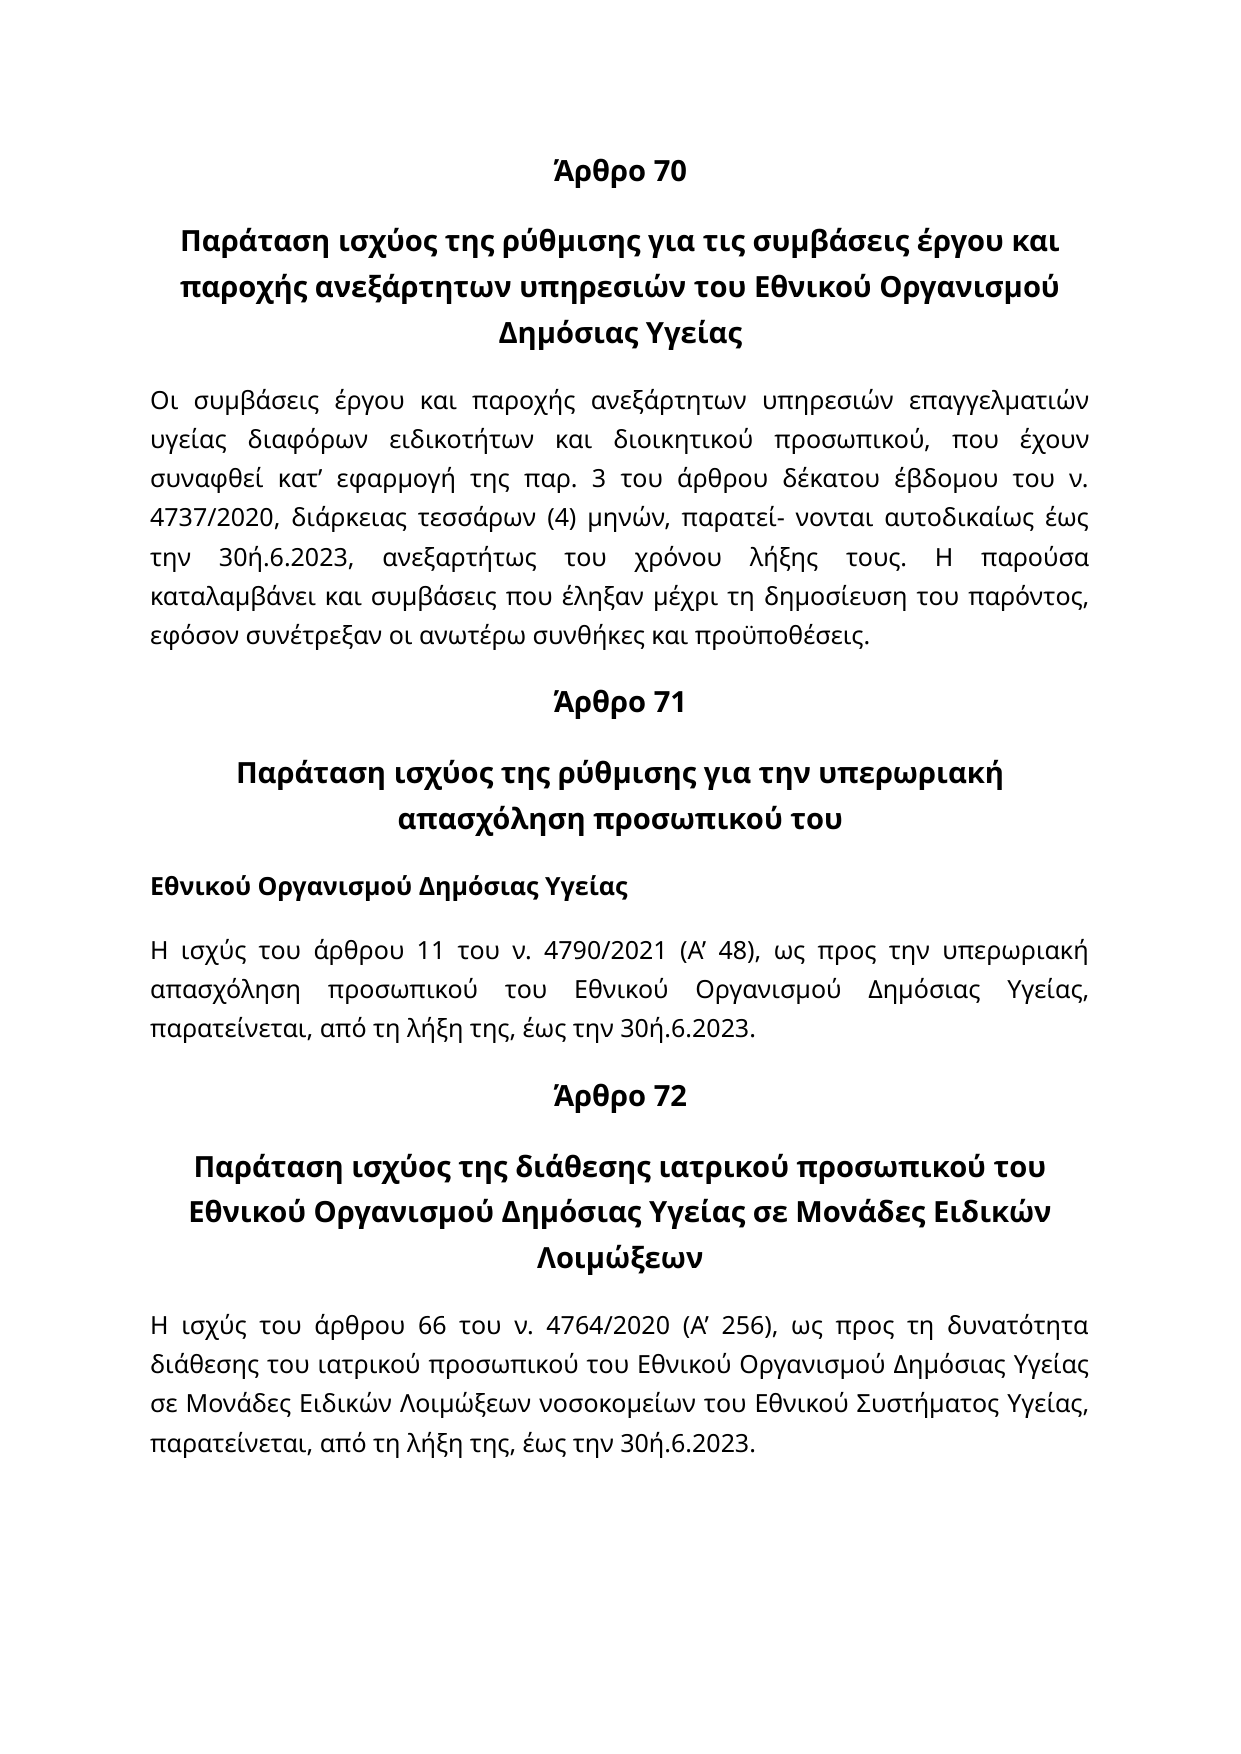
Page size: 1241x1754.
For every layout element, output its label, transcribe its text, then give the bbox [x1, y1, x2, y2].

subtitle Άρθρο 70 [150, 150, 1090, 190]
subtitle Παράταση ισχύος της διάθεσης ιατρικού προσωπικού του Εθνικού Οργανισμού Δημόσιας Υγείας σε Μονάδες Ειδικών Λοιμώξεων [150, 1146, 1090, 1277]
subtitle Άρθρο 72 [150, 1075, 1090, 1115]
subtitle Παράταση ισχύος της ρύθμισης για την υπερωριακή απασχόληση προσωπικού του [150, 752, 1090, 838]
text Η ισχύς του άρθρου 66 του ν. 4764/2020 (Α’ 256), ως προς τη δυνατότητα διάθεσης του ιατρικού προσωπικού του Εθνικού Οργανισμού Δημόσιας Υγείας σε Μονάδες Ειδικών Λοιμώξεων νοσοκομείων του Εθνικού Συστήματος Υγείας, παρατείνεται, από τη λήξη της, έως την 30ή.6.2023. [150, 1308, 1090, 1459]
subtitle Άρθρο 71 [150, 682, 1090, 721]
subtitle Παράταση ισχύος της ρύθμισης για τις συμβάσεις έργου και παροχής ανεξάρτητων υπηρεσιών του Εθνικού Οργανισμού Δημόσιας Υγείας [150, 221, 1090, 352]
text Εθνικού Οργανισμού Δημόσιας Υγείας [150, 868, 1090, 903]
text Η ισχύς του άρθρου 11 του ν. 4790/2021 (Α’ 48), ως προς την υπερωριακή απασχόληση προσωπικού του Εθνικού Οργανισμού Δημόσιας Υγείας, παρατείνεται, από τη λήξη της, έως την 30ή.6.2023. [150, 933, 1090, 1045]
text Οι συμβάσεις έργου και παροχής ανεξάρτητων υπηρεσιών επαγγελματιών υγείας διαφόρων ειδικοτήτων και διοικητικού προσωπικού, που έχουν συναφθεί κατ’ εφαρμογή της παρ. 3 του άρθρου δέκατου έβδομου του ν. 4737/2020, διάρκειας τεσσάρων (4) μηνών, παρατεί- νονται αυτοδικαίως έως την 30ή.6.2023, ανεξαρτήτως του χρόνου λήξης τους. Η παρούσα καταλαμβάνει και συμβάσεις που έληξαν μέχρι τη δημοσίευση του παρόντος, εφόσον συνέτρεξαν οι ανωτέρω συνθήκες και προϋποθέσεις. [150, 382, 1090, 652]
